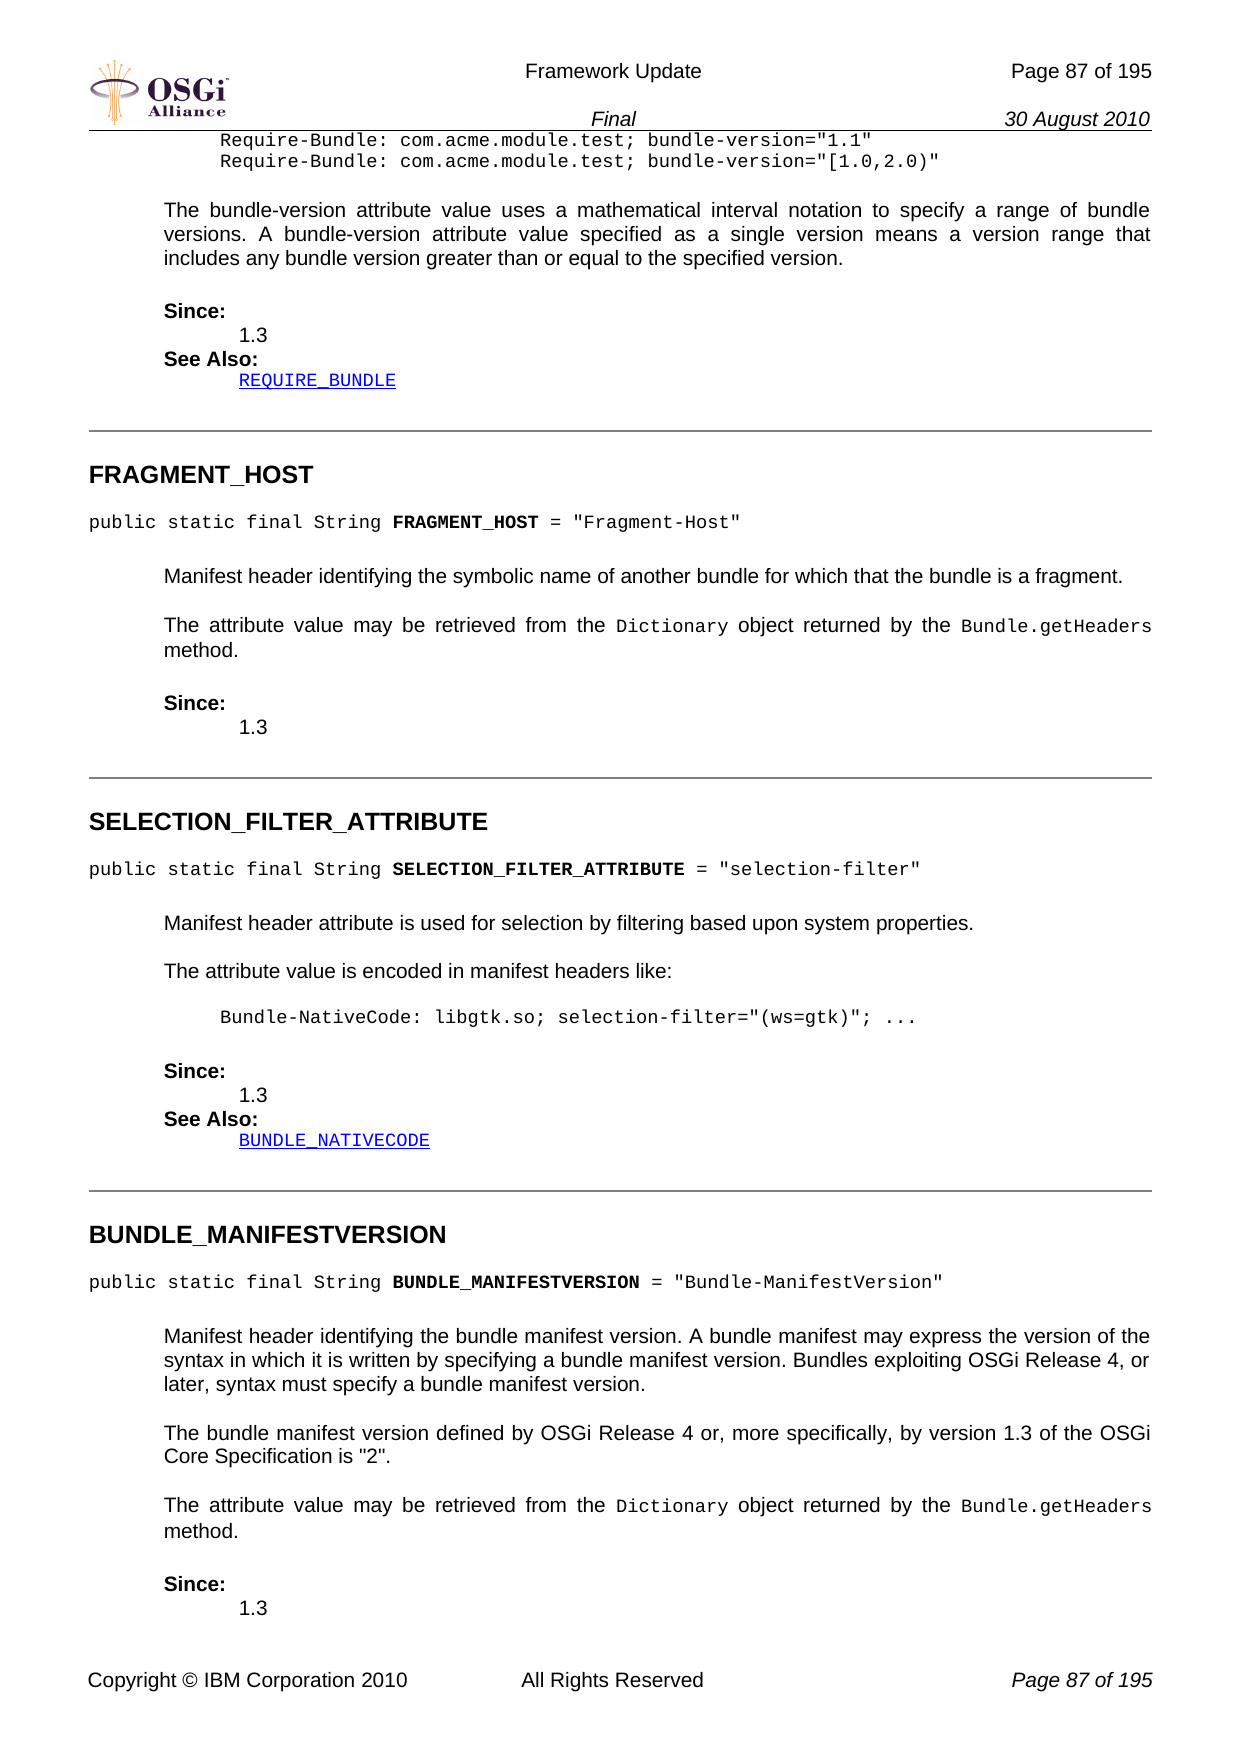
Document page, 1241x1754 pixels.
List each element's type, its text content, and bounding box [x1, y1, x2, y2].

text See Also: [163, 347, 1152, 371]
text 1.3 [238, 1596, 1152, 1619]
text 1.3 [238, 715, 1152, 739]
text Since: [163, 299, 1152, 323]
text Manifest header identifying the bundle manifest version. A bundle manifest may express the version of the syntax in which it is written by specifying a bundle manifest version. Bundles exploiting OSGi Release 4, or later, syntax must specify a bundle manifest version. [163, 1323, 1152, 1395]
text The bundle-version attribute value uses a mathematical interval notation to specify a range of bundle versions. A bundle-version attribute value specified as a single version means a version range that includes any bundle version greater than or equal to the specified version. [163, 198, 1152, 270]
subtitle SELECTION_FILTER_ATTRIBUTE [88, 807, 1152, 836]
text public static final String FRAGMENT_HOST = "Fragment-Host" [88, 513, 1152, 534]
text Since: [163, 1059, 1152, 1083]
text REQUIRE_BUNDLE [238, 371, 1152, 392]
subtitle BUNDLE_MANIFESTVERSION [88, 1220, 1152, 1249]
text 1.3 [238, 323, 1152, 347]
text public static final String BUNDLE_MANIFESTVERSION = "Bundle-ManifestVersion" [88, 1273, 1152, 1294]
text See Also: [163, 1107, 1152, 1131]
text BUNDLE_NATIVECODE [238, 1131, 1152, 1152]
picture [90, 60, 230, 125]
text The attribute value may be retrieved from the Dictionary object returned by the Bundle.getHeaders method. [163, 1493, 1152, 1542]
text The attribute value is encoded in manifest headers like: [163, 959, 1152, 983]
text Since: [163, 1572, 1152, 1596]
text Bundle-NativeCode: libgtk.so; selection-filter="(ws=gtk)"; ... [163, 1008, 1152, 1029]
text 1.3 [238, 1083, 1152, 1107]
text The attribute value may be retrieved from the Dictionary object returned by the Bundle.getHeaders method. [163, 613, 1152, 662]
text Require-Bundle: com.acme.module.test; bundle-version="1.1" Require-Bundle: com.acme.module.test; bundle-version="[1.0,2.0)" [163, 131, 1152, 173]
text Since: [163, 691, 1152, 715]
text Manifest header identifying the symbolic name of another bundle for which that the bundle is a fragment. [163, 564, 1152, 588]
text public static final String SELECTION_FILTER_ATTRIBUTE = "selection-filter" [88, 860, 1152, 881]
text The bundle manifest version defined by OSGi Release 4 or, more specifically, by version 1.3 of the OSGi Core Specification is "2". [163, 1420, 1152, 1468]
text Manifest header attribute is used for selection by filtering based upon system properties. [163, 910, 1152, 934]
subtitle FRAGMENT_HOST [88, 460, 1152, 489]
